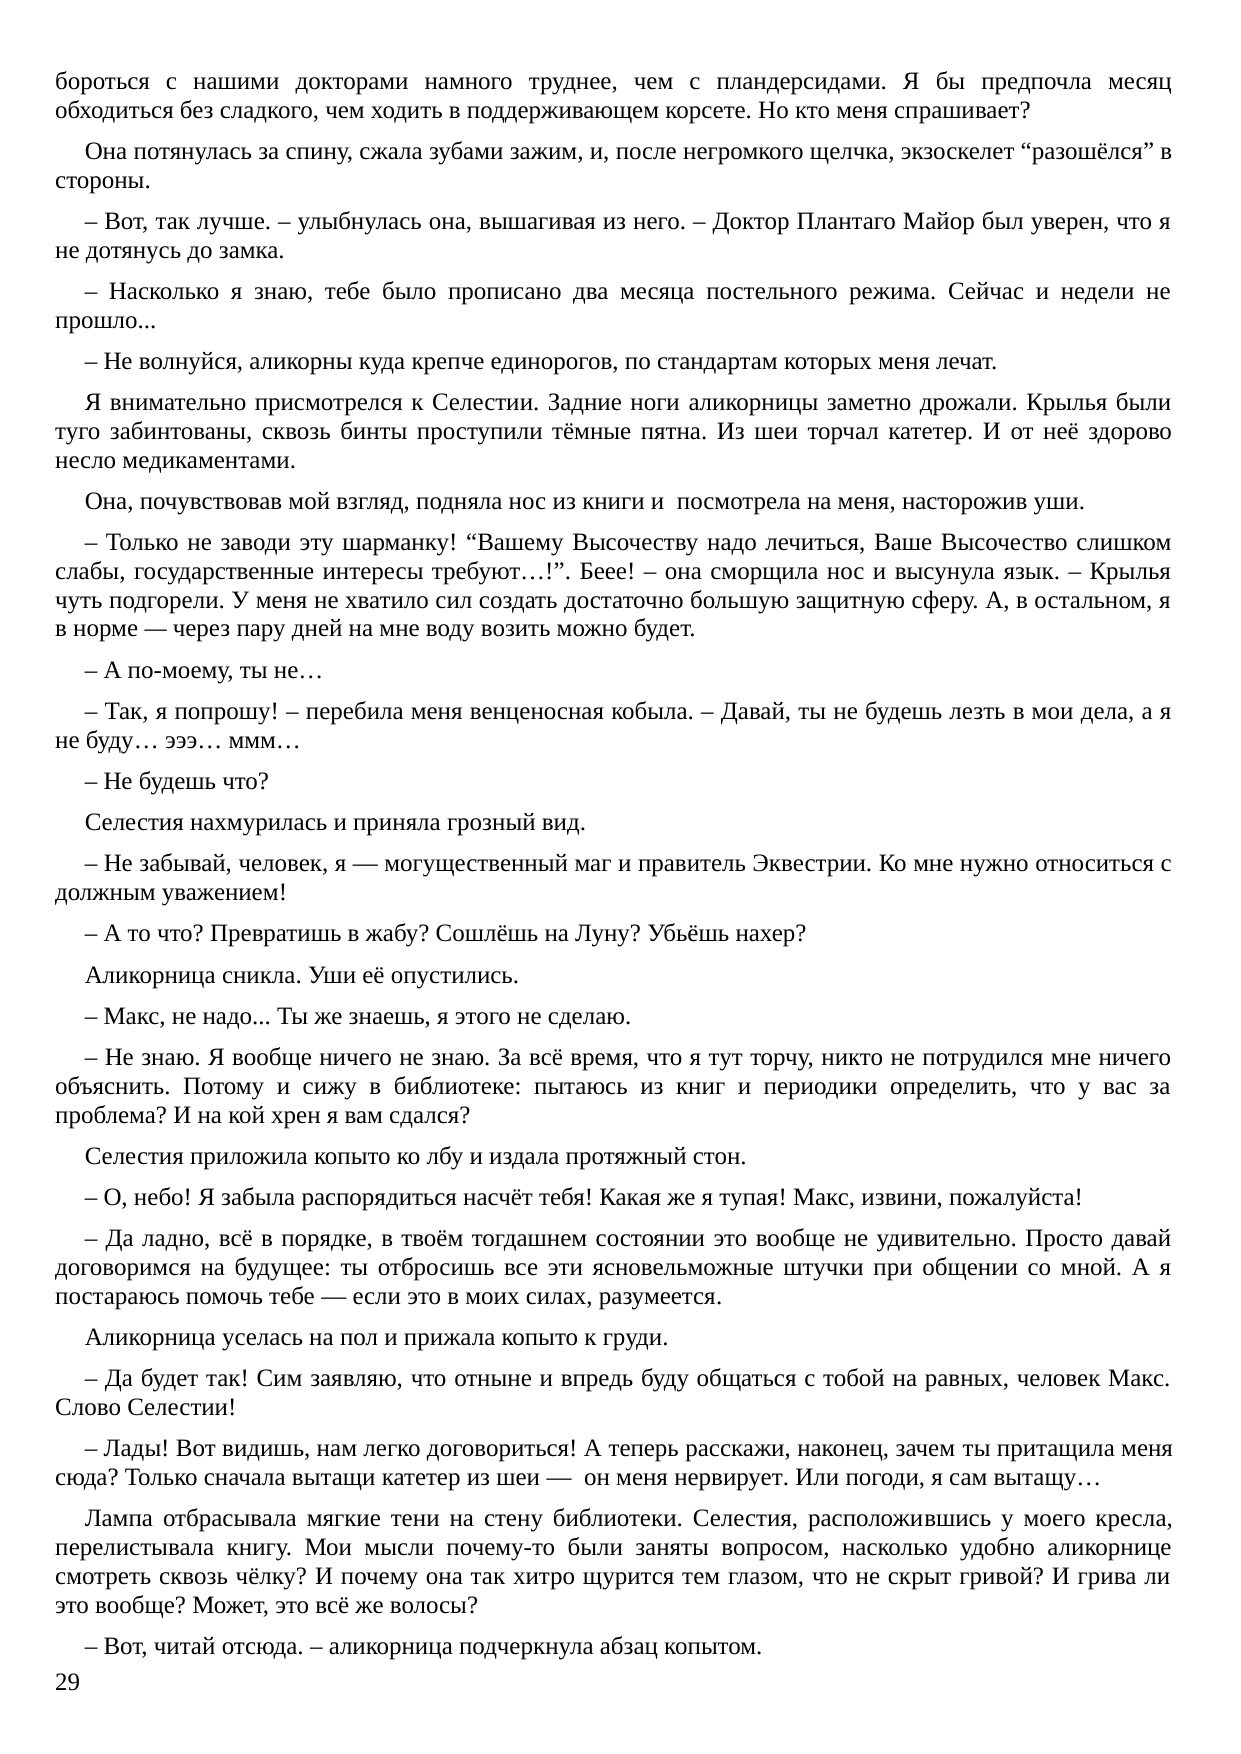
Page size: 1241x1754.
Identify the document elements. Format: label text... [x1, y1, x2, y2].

text Лампа отбрасывала мягкие тени на стену библиотеки. Селестия, расположившись у моего кресла, перелистывала книгу. Мои мысли почему-то были заняты вопросом, насколько удобно аликорнице смотреть сквозь чёлку? И почему она так хитро щурится тем глазом, что не скрыт гривой? И грива ли это вообще? Может, это всё же волосы? [55, 1503, 1173, 1618]
text Она, почувствовав мой взгляд, подняла нос из книги и посмотрела на меня, насторожив уши. [55, 486, 1173, 515]
text бороться с нашими докторами намного труднее, чем с пландерсидами. Я бы предпочла месяц обходиться без сладкого, чем ходить в поддерживающем корсете. Но кто меня спрашивает? [55, 66, 1173, 123]
text Аликорница уселась на пол и прижала копыто к груди. [55, 1322, 1173, 1351]
text – Так, я попрошу! – перебила меня венценосная кобыла. – Давай, ты не будешь лезть в мои дела, а я не буду… эээ… ммм… [55, 696, 1173, 753]
text – А то что? Превратишь в жабу? Сошлёшь на Луну? Убьёшь нахер? [55, 918, 1173, 947]
text Селестия нахмурилась и приняла грозный вид. [55, 807, 1173, 836]
text – Вот, читай отсюда. – аликорница подчеркнула абзац копытом. [55, 1631, 1173, 1660]
text – А по-моему, ты не… [55, 655, 1173, 683]
text Селестия приложила копыто ко лбу и издала протяжный стон. [55, 1141, 1173, 1170]
text – Макс, не надо... Ты же знаешь, я этого не сделаю. [55, 1001, 1173, 1030]
text – Только не заводи эту шарманку! “Вашему Высочеству надо лечиться, Ваше Высочество слишком слабы, государственные интересы требуют…!”. Беее! – она сморщила нос и высунула язык. – Крылья чуть подгорели. У меня не хватило сил создать достаточно большую защитную сферу. А, в остальном, я в норме — через пару дней на мне воду возить можно будет. [55, 527, 1173, 642]
text – Да ладно, всё в порядке, в твоём тогдашнем состоянии это вообще не удивительно. Просто давай договоримся на будущее: ты отбросишь все эти ясновельможные штучки при общении со мной. А я постараюсь помочь тебе — если это в моих силах, разумеется. [55, 1223, 1173, 1310]
text Я внимательно присмотрелся к Селестии. Задние ноги аликорницы заметно дрожали. Крылья были туго забинтованы, сквозь бинты проступили тёмные пятна. Из шеи торчал катетер. И от неё здорово несло медикаментами. [55, 387, 1173, 473]
text – Лады! Вот видишь, нам легко договориться! А теперь расскажи, наконец, зачем ты притащила меня сюда? Только сначала вытащи катетер из шеи — он меня нервирует. Или погоди, я сам вытащу… [55, 1433, 1173, 1491]
text – Не забывай, человек, я — могущественный маг и правитель Эквестрии. Ко мне нужно относиться с должным уважением! [55, 848, 1173, 906]
text – О, небо! Я забыла распорядиться насчёт тебя! Какая же я тупая! Макс, извини, пожалуйста! [55, 1182, 1173, 1211]
text Аликорница сникла. Уши её опустились. [55, 960, 1173, 988]
text – Да будет так! Сим заявляю, что отныне и впредь буду общаться с тобой на равных, человек Макс. Слово Селестии! [55, 1363, 1173, 1421]
text – Не будешь что? [55, 766, 1173, 795]
text – Не знаю. Я вообще ничего не знаю. За всё время, что я тут торчу, никто не потрудился мне ничего объяснить. Потому и сижу в библиотеке: пытаюсь из книг и периодики определить, что у вас за проблема? И на кой хрен я вам сдался? [55, 1042, 1173, 1128]
text – Насколько я знаю, тебе было прописано два месяца постельного режима. Сейчас и недели не прошло... [55, 276, 1173, 333]
text – Не волнуйся, аликорны куда крепче единорогов, по стандартам которых меня лечат. [55, 346, 1173, 375]
text – Вот, так лучше. – улыбнулась она, вышагивая из него. – Доктор Плантаго Майор был уверен, что я не дотянусь до замка. [55, 206, 1173, 263]
text Она потянулась за спину, сжала зубами зажим, и, после негромкого щелчка, экзоскелет “разошёлся” в стороны. [55, 136, 1173, 193]
